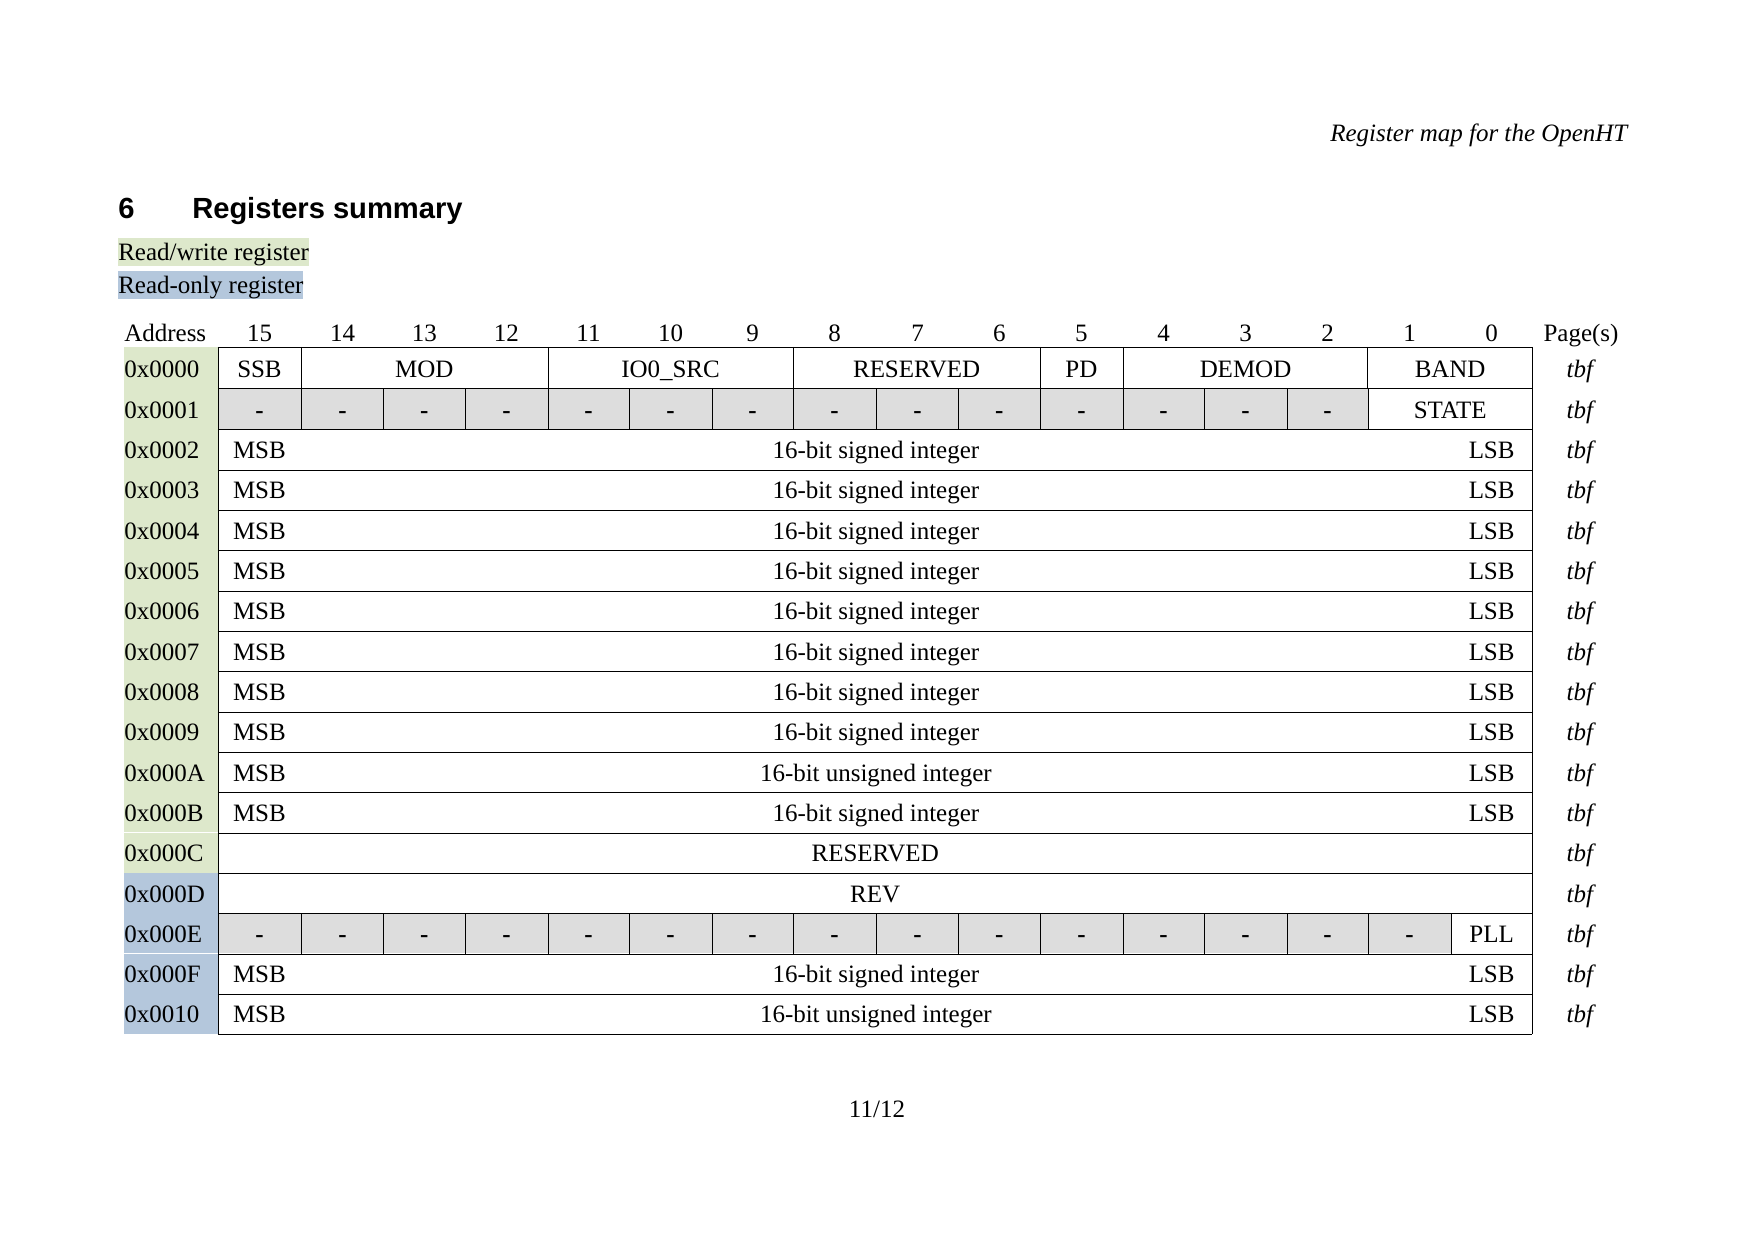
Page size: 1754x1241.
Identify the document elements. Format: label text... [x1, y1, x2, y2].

table_cell tbf [1533, 429, 1629, 470]
table_cell IO0_SRC [549, 348, 793, 388]
table_header 13 [384, 318, 465, 347]
subtitle Registers summary [118, 191, 1635, 225]
table_cell - [630, 389, 712, 429]
table_cell - [1288, 914, 1368, 953]
table_header Page(s) [1532, 318, 1629, 347]
table_header 8 [793, 318, 876, 347]
table_cell tbf [1533, 994, 1629, 1034]
table_cell tbf [1533, 510, 1629, 550]
table_cell 16-bit signed integer [301, 793, 1451, 832]
table_cell 16-bit signed integer [301, 713, 1451, 752]
table_cell MOD [302, 348, 548, 388]
table_cell - [1041, 389, 1123, 429]
table_cell LSB [1451, 713, 1532, 752]
table_cell - [1369, 914, 1451, 953]
table_cell - [549, 389, 629, 429]
table_cell RESERVED [219, 834, 1532, 873]
table_cell - [384, 914, 465, 953]
table_cell 0x000C [124, 833, 218, 873]
table_cell BAND [1368, 348, 1532, 388]
table_cell - [549, 914, 629, 953]
table_cell 0x000B [124, 792, 218, 832]
table_cell MSB [219, 471, 301, 510]
table_cell LSB [1451, 551, 1532, 591]
table_cell tbf [1533, 913, 1629, 953]
table_cell - [959, 389, 1040, 429]
table_cell MSB [219, 632, 301, 671]
table_cell - [794, 389, 876, 429]
table_cell - [219, 914, 301, 953]
table_cell MSB [219, 955, 301, 994]
table_cell 16-bit signed integer [301, 430, 1451, 470]
table_cell 0x000A [124, 752, 218, 792]
table_cell 0x0002 [124, 429, 218, 470]
table_cell - [1205, 914, 1287, 953]
table_cell MSB [219, 592, 301, 631]
table_header 3 [1204, 318, 1287, 347]
table_cell - [713, 389, 793, 429]
table_cell LSB [1451, 793, 1532, 832]
table_cell LSB [1451, 955, 1532, 994]
table_header 2 [1287, 318, 1368, 347]
table_cell LSB [1451, 592, 1532, 631]
table_cell 0x000F [124, 954, 218, 994]
table_cell LSB [1451, 511, 1532, 550]
table_cell 0x000D [124, 873, 218, 913]
table_cell PLL [1452, 914, 1532, 953]
table_cell MSB [219, 713, 301, 752]
table_cell REV [219, 874, 1532, 913]
table_cell 0x0006 [124, 591, 218, 631]
table_cell 16-bit signed integer [301, 592, 1451, 631]
table_header 1 [1368, 318, 1451, 347]
table_cell tbf [1533, 388, 1629, 429]
table_cell 0x0007 [124, 631, 218, 671]
table_cell - [713, 914, 793, 953]
table_header Address [124, 318, 218, 347]
table_cell - [302, 389, 383, 429]
table_cell tbf [1533, 671, 1629, 712]
table_header 7 [876, 318, 958, 347]
table_cell 16-bit signed integer [301, 632, 1451, 671]
table_cell - [1288, 389, 1368, 429]
table_cell tbf [1533, 470, 1629, 510]
table_cell 0x0004 [124, 510, 218, 550]
table_cell tbf [1533, 712, 1629, 752]
table_cell 16-bit signed integer [301, 511, 1451, 550]
table_cell 0x0000 [124, 347, 218, 388]
table_cell - [630, 914, 712, 953]
table_cell tbf [1533, 347, 1629, 388]
table_cell 16-bit unsigned integer [301, 753, 1451, 792]
table_cell MSB [219, 793, 301, 832]
table_cell LSB [1451, 632, 1532, 671]
table_cell 0x0008 [124, 671, 218, 712]
table_cell tbf [1533, 591, 1629, 631]
table_header 10 [629, 318, 712, 347]
table_header 4 [1123, 318, 1204, 347]
table_cell 16-bit unsigned integer [301, 995, 1451, 1034]
table_header 0 [1451, 318, 1532, 347]
table_header 14 [301, 318, 383, 347]
table_cell - [466, 389, 548, 429]
table_cell MSB [219, 551, 301, 591]
table_cell - [1124, 914, 1204, 953]
table_cell - [877, 389, 958, 429]
table_cell LSB [1451, 672, 1532, 712]
table_cell SSB [219, 348, 301, 388]
table_header 15 [218, 318, 301, 347]
table_cell 0x0003 [124, 470, 218, 510]
table_cell tbf [1533, 792, 1629, 832]
table_cell RESERVED [794, 348, 1040, 388]
table_header 5 [1040, 318, 1123, 347]
table_cell 0x0009 [124, 712, 218, 752]
table_cell - [1041, 914, 1123, 953]
table_header 9 [712, 318, 793, 347]
table_cell PD [1041, 348, 1123, 388]
table_cell tbf [1533, 873, 1629, 913]
table_cell - [219, 389, 301, 429]
table_cell tbf [1533, 752, 1629, 792]
table_cell LSB [1451, 430, 1532, 470]
text Read/write register Read-only register [118, 237, 1635, 299]
table_cell tbf [1533, 833, 1629, 873]
table_cell MSB [219, 511, 301, 550]
table_cell MSB [219, 753, 301, 792]
table_cell - [466, 914, 548, 953]
table_header 12 [465, 318, 548, 347]
table_cell tbf [1533, 550, 1629, 591]
table_cell 0x0005 [124, 550, 218, 591]
table_cell 0x0001 [124, 388, 218, 429]
table_cell - [384, 389, 465, 429]
table_cell - [959, 914, 1040, 953]
table_cell 16-bit signed integer [301, 955, 1451, 994]
table_cell 16-bit signed integer [301, 471, 1451, 510]
table_header 6 [959, 318, 1040, 347]
table_cell LSB [1451, 471, 1532, 510]
table_cell - [877, 914, 958, 953]
table_cell LSB [1451, 753, 1532, 792]
table_cell 16-bit signed integer [301, 672, 1451, 712]
table_cell MSB [219, 430, 301, 470]
table_cell DEMOD [1124, 348, 1367, 388]
table_cell - [1124, 389, 1204, 429]
table_cell MSB [219, 995, 301, 1034]
table_header 11 [548, 318, 629, 347]
table_cell MSB [219, 672, 301, 712]
table_cell 0x000E [124, 913, 218, 953]
table_cell - [794, 914, 876, 953]
table_cell - [1205, 389, 1287, 429]
table_cell 0x0010 [124, 994, 218, 1034]
table_cell STATE [1369, 389, 1532, 429]
table_cell LSB [1451, 995, 1532, 1034]
table_cell tbf [1533, 954, 1629, 994]
table_cell - [302, 914, 383, 953]
table_cell tbf [1533, 631, 1629, 671]
table_cell 16-bit signed integer [301, 551, 1451, 591]
